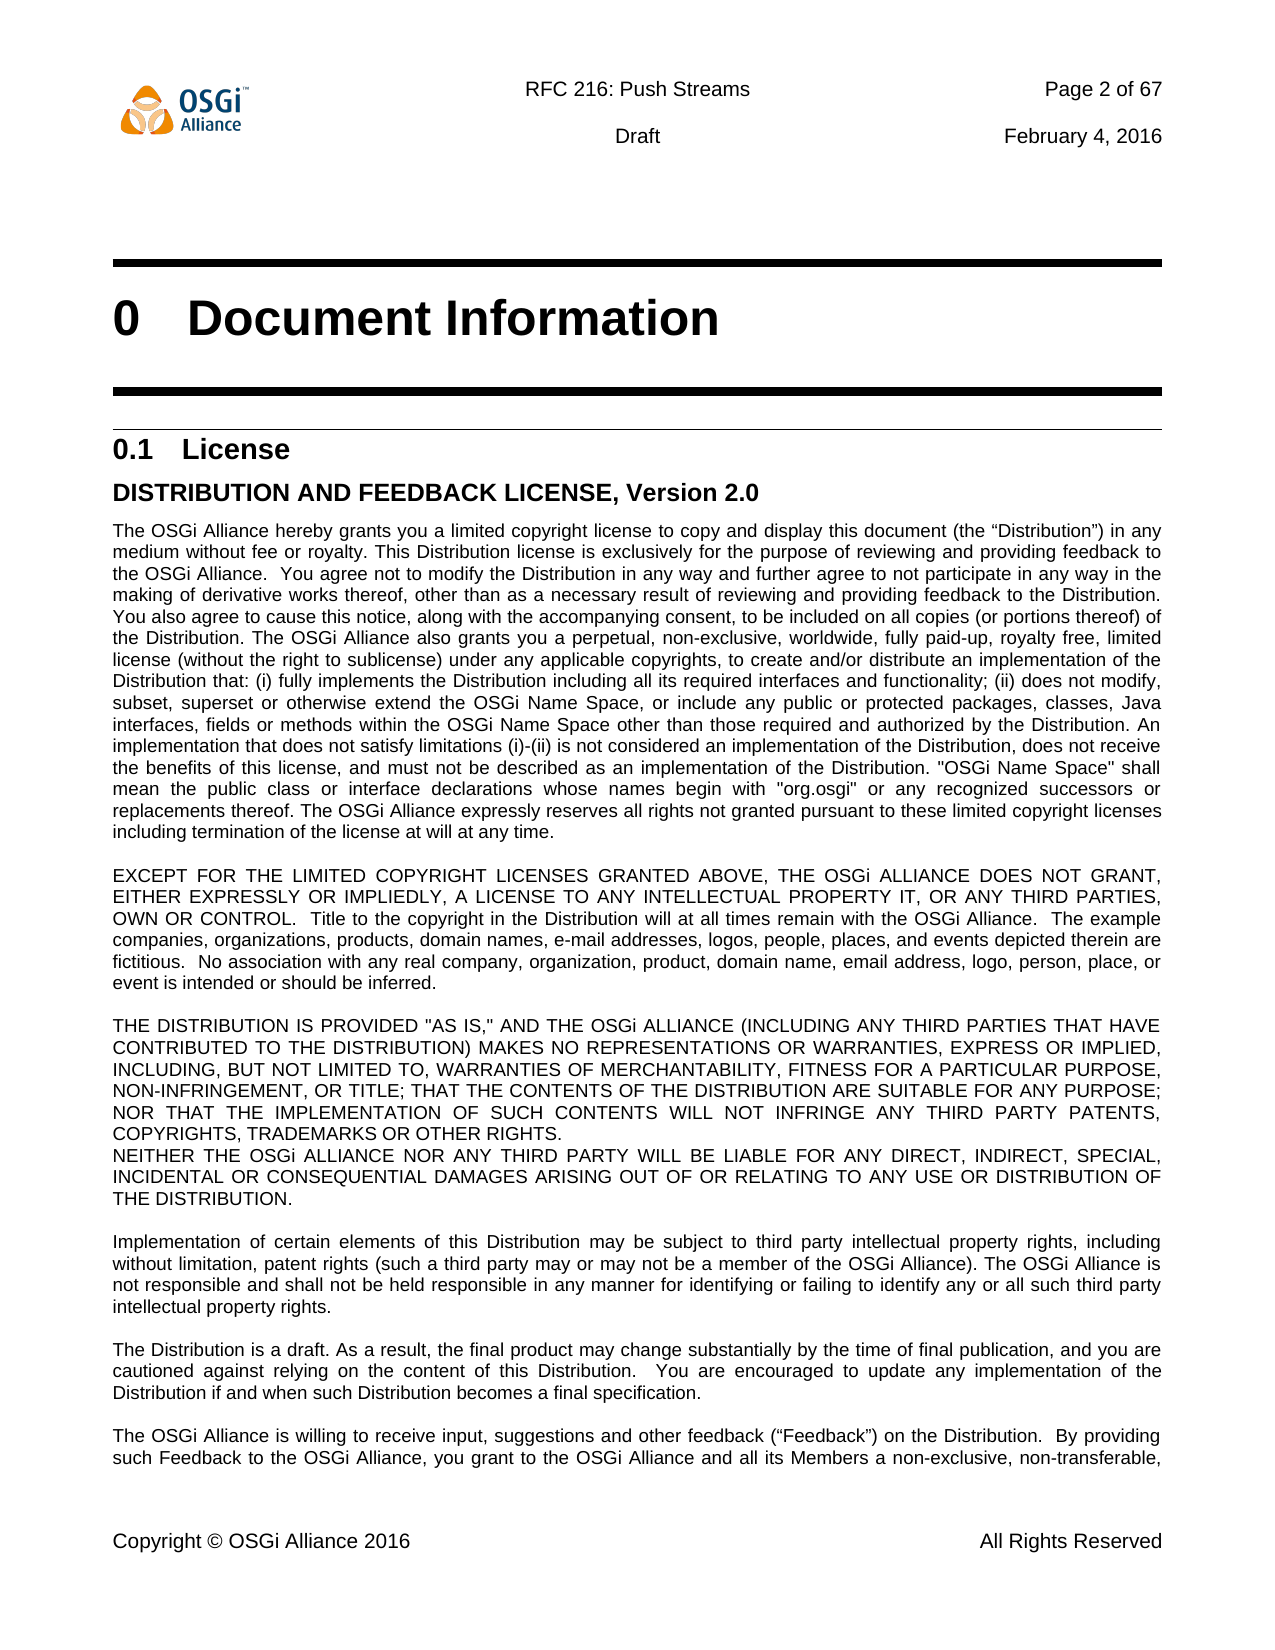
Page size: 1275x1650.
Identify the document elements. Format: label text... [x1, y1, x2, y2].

text THE DISTRIBUTION IS PROVIDED "AS IS," AND THE OSGi ALLIANCE (INCLUDING ANY THIRD PARTIES THAT HAVE CONTRIBUTED TO THE DISTRIBUTION) MAKES NO REPRESENTATIONS OR WARRANTIES, EXPRESS OR IMPLIED, INCLUDING, BUT NOT LIMITED TO, WARRANTIES OF MERCHANTABILITY, FITNESS FOR A PARTICULAR PURPOSE, NON-INFRINGEMENT, OR TITLE; THAT THE CONTENTS OF THE DISTRIBUTION ARE SUITABLE FOR ANY PURPOSE; NOR THAT THE IMPLEMENTATION OF SUCH CONTENTS WILL NOT INFRINGE ANY THIRD PARTY PATENTS, COPYRIGHTS, TRADEMARKS OR OTHER RIGHTS. [112, 1015, 1162, 1145]
picture [113, 78, 257, 142]
subtitle License [112, 430, 1162, 466]
text Implementation of certain elements of this Distribution may be subject to third party intellectual property rights, including without limitation, patent rights (such a third party may or may not be a member of the OSGi Alliance). The OSGi Alliance is not responsible and shall not be held responsible in any manner for identifying or failing to identify any or all such third party intellectual property rights. [112, 1231, 1162, 1317]
text The OSGi Alliance is willing to receive input, suggestions and other feedback (“Feedback”) on the Distribution. By providing such Feedback to the OSGi Alliance, you grant to the OSGi Alliance and all its Members a non-exclusive, non-transferable, [112, 1425, 1162, 1468]
subtitle Document Information [112, 260, 1162, 396]
text NEITHER THE OSGi ALLIANCE NOR ANY THIRD PARTY WILL BE LIABLE FOR ANY DIRECT, INDIRECT, SPECIAL, INCIDENTAL OR CONSEQUENTIAL DAMAGES ARISING OUT OF OR RELATING TO ANY USE OR DISTRIBUTION OF THE DISTRIBUTION. [112, 1145, 1162, 1209]
text DISTRIBUTION AND FEEDBACK LICENSE, Version 2.0 [112, 478, 1162, 507]
text EXCEPT FOR THE LIMITED COPYRIGHT LICENSES GRANTED ABOVE, THE OSGi ALLIANCE DOES NOT GRANT, EITHER EXPRESSLY OR IMPLIEDLY, A LICENSE TO ANY INTELLECTUAL PROPERTY IT, OR ANY THIRD PARTIES, OWN OR CONTROL. Title to the copyright in the Distribution will at all times remain with the OSGi Alliance. The example companies, organizations, products, domain names, e-mail addresses, logos, people, places, and events depicted therein are fictitious. No association with any real company, organization, product, domain name, email address, logo, person, place, or event is intended or should be inferred. [112, 864, 1162, 994]
text The OSGi Alliance hereby grants you a limited copyright license to copy and display this document (the “Distribution”) in any medium without fee or royalty. This Distribution license is exclusively for the purpose of reviewing and providing feedback to the OSGi Alliance. You agree not to modify the Distribution in any way and further agree to not participate in any way in the making of derivative works thereof, other than as a necessary result of reviewing and providing feedback to the Distribution. You also agree to cause this notice, along with the accompanying consent, to be included on all copies (or portions thereof) of the Distribution. The OSGi Alliance also grants you a perpetual, non-exclusive, worldwide, fully paid-up, royalty free, limited license (without the right to sublicense) under any applicable copyrights, to create and/or distribute an implementation of the Distribution that: (i) fully implements the Distribution including all its required interfaces and functionality; (ii) does not modify, subset, superset or otherwise extend the OSGi Name Space, or include any public or protected packages, classes, Java interfaces, fields or methods within the OSGi Name Space other than those required and authorized by the Distribution. An implementation that does not satisfy limitations (i)-(ii) is not considered an implementation of the Distribution, does not receive the benefits of this license, and must not be described as an implementation of the Distribution. "OSGi Name Space" shall mean the public class or interface declarations whose names begin with "org.osgi" or any recognized successors or replacements thereof. The OSGi Alliance expressly reserves all rights not granted pursuant to these limited copyright licenses including termination of the license at will at any time. [112, 519, 1162, 843]
text The Distribution is a draft. As a result, the final product may change substantially by the time of final publication, and you are cautioned against relying on the content of this Distribution. You are encouraged to update any implementation of the Distribution if and when such Distribution becomes a final specification. [112, 1339, 1162, 1403]
